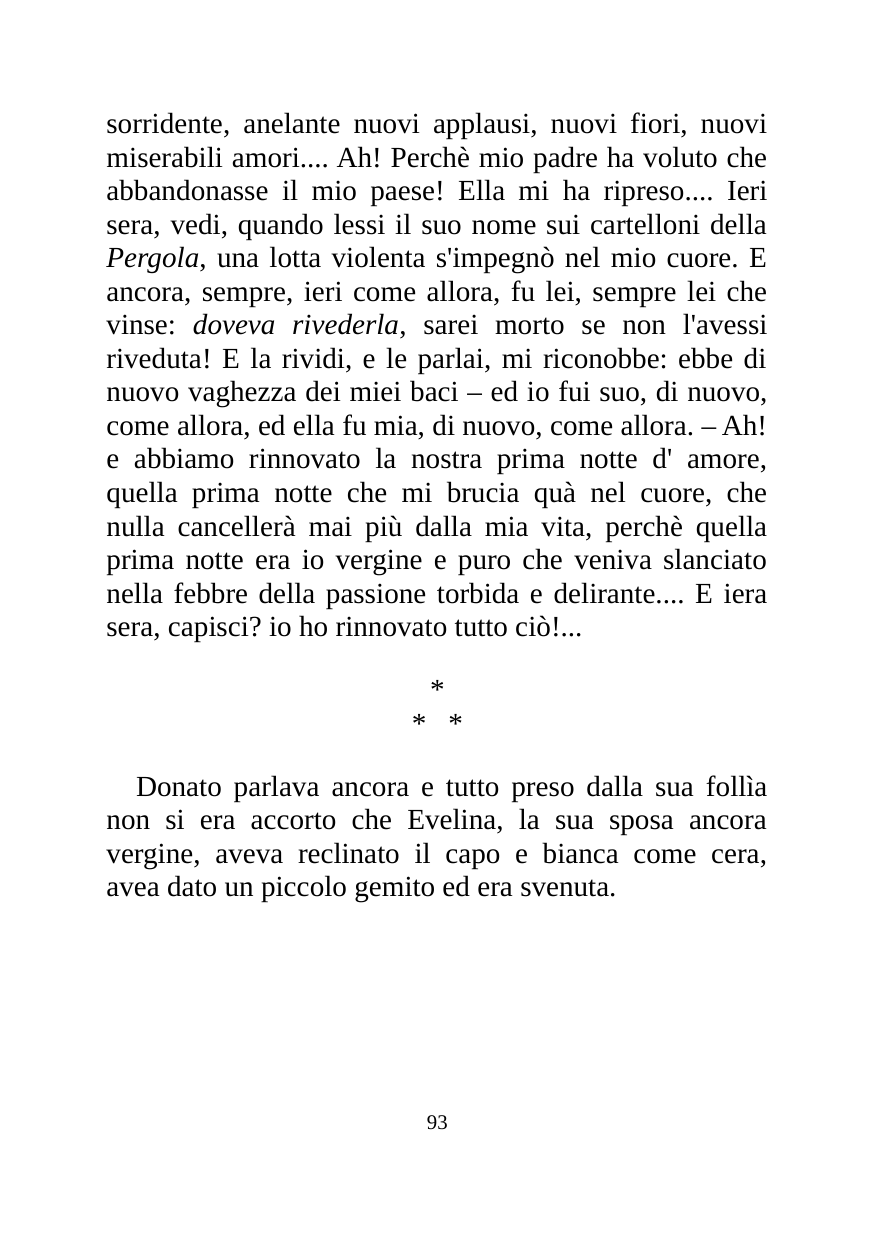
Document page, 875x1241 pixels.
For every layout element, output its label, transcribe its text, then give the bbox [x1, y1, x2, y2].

text Donato parlava ancora e tutto preso dalla sua follìa non si era accorto che Evelina, la sua sposa ancora vergine, aveva reclinato il capo e bianca come cera, avea dato un piccolo gemito ed era svenuta. [106, 769, 768, 903]
text sorridente, anelante nuovi applausi, nuovi fiori, nuovi miserabili amori.... Ah! Perchè mio padre ha voluto che abbandonasse il mio paese! Ella mi ha ripreso.... Ieri sera, vedi, quando lessi il suo nome sui cartelloni della Pergola, una lotta violenta s'impegnò nel mio cuore. E ancora, sempre, ieri come allora, fu lei, sempre lei che vinse: doveva rivederla, sarei morto se non l'avessi riveduta! E la rividi, e le parlai, mi riconobbe: ebbe di nuovo vaghezza dei miei baci – ed io fui suo, di nuovo, come allora, ed ella fu mia, di nuovo, come allora. – Ah! e abbiamo rinnovato la nostra prima notte d' amore, quella prima notte che mi brucia quà nel cuore, che nulla cancellerà mai più dalla mia vita, perchè quella prima notte era io vergine e puro che veniva slanciato nella febbre della passione torbida e delirante.... E iera sera, capisci? io ho rinnovato tutto ciò!... [106, 106, 768, 643]
text * * * [106, 672, 768, 739]
